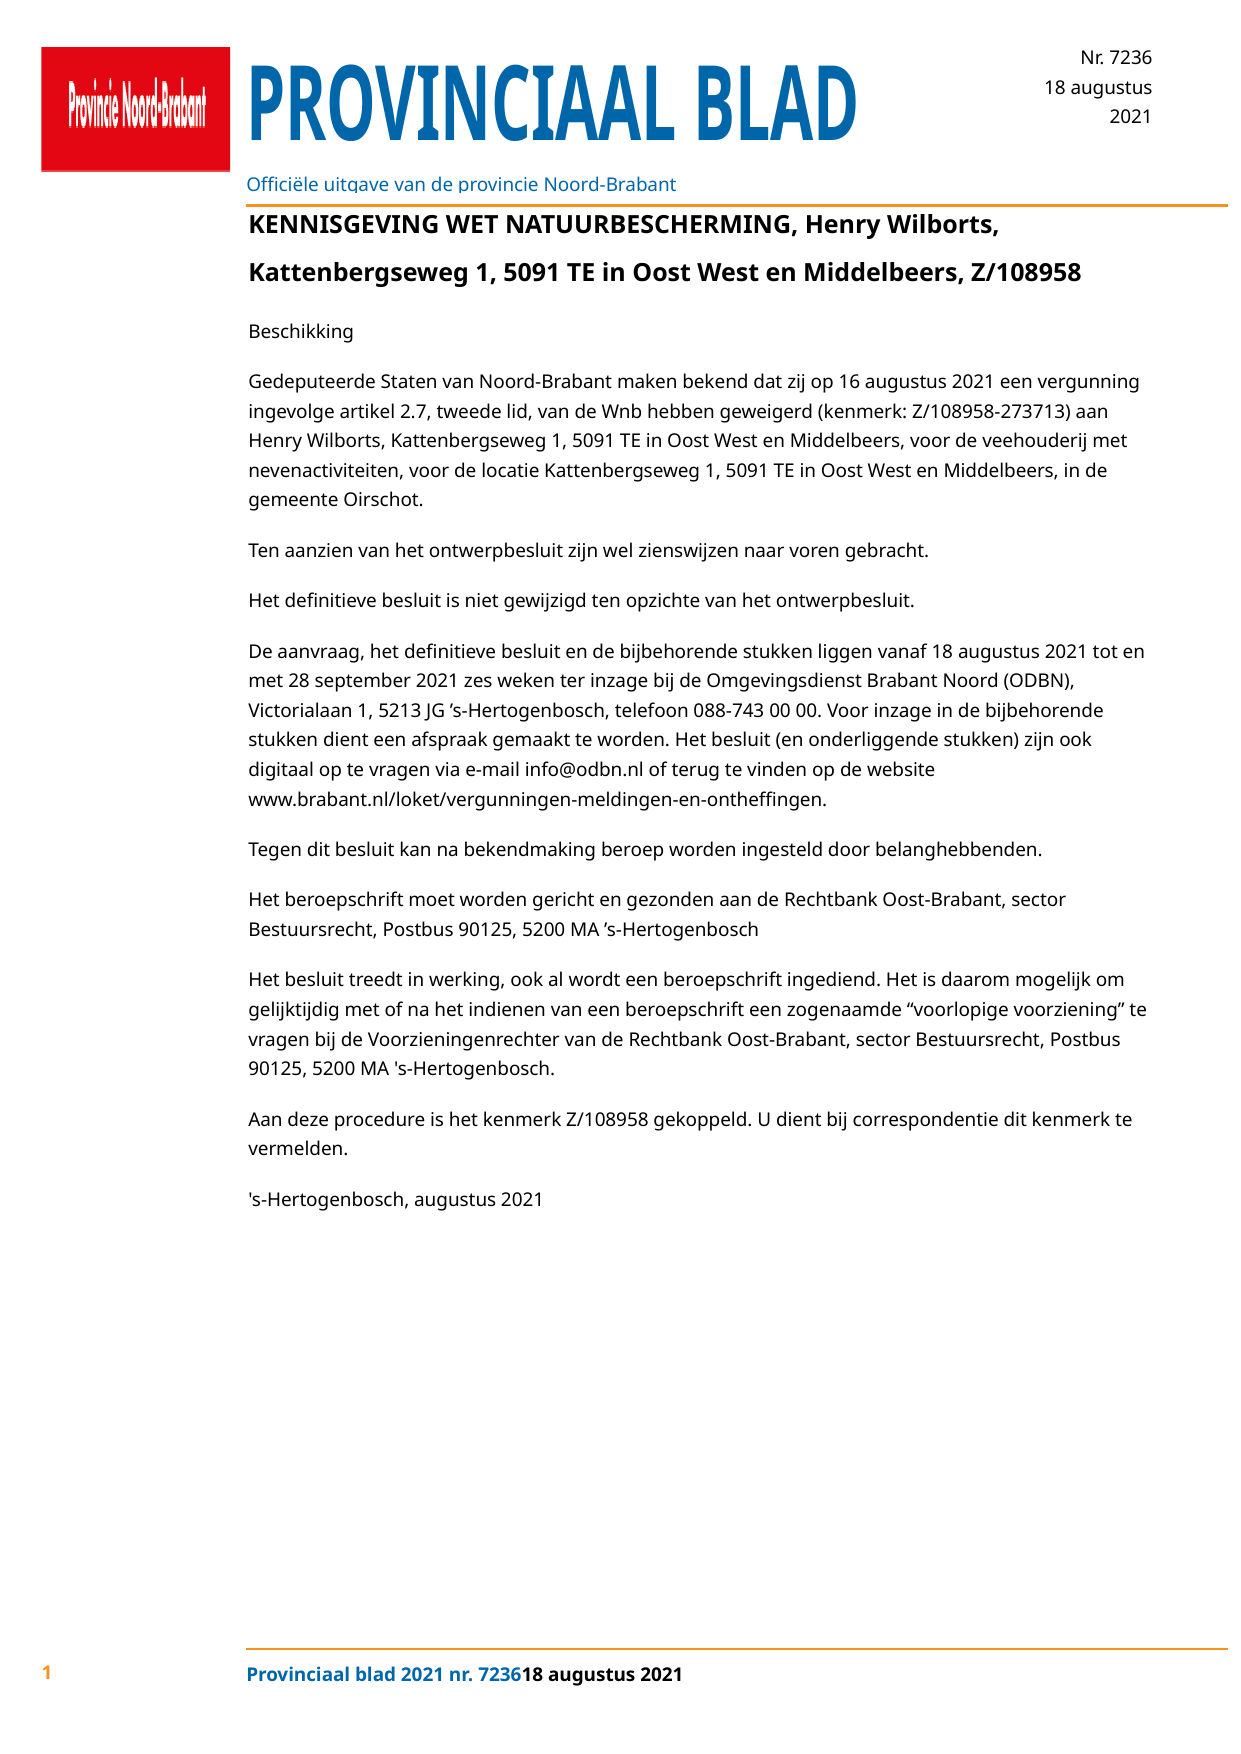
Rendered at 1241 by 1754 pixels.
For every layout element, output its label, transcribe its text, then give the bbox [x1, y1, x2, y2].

picture [41, 47, 231, 172]
text Beschikking [248, 318, 1152, 344]
text Het beroepschrift moet worden gericht en gezonden aan de Rechtbank Oost-Brabant, sector Bestuursrecht, Postbus 90125, 5200 MA ’s-Hertogenbosch [248, 887, 1152, 942]
text Gedeputeerde Staten van Noord-Brabant maken bekend dat zij op 16 augustus 2021 een vergunning ingevolge artikel 2.7, tweede lid, van de Wnb hebben geweigerd (kenmerk: Z/108958-273713) aan Henry Wilborts, Kattenbergseweg 1, 5091 TE in Oost West en Middelbeers, voor de veehouderij met nevenactiviteiten, voor de locatie Kattenbergseweg 1, 5091 TE in Oost West en Middelbeers, in de gemeente Oirschot. [248, 368, 1152, 512]
text Tegen dit besluit kan na bekendmaking beroep worden ingesteld door belanghebbenden. [248, 836, 1152, 862]
text KENNISGEVING WET NATUURBESCHERMING, Henry Wilborts, Kattenbergseweg 1, 5091 TE in Oost West en Middelbeers, Z/108958 [248, 207, 1152, 288]
text De aanvraag, het definitieve besluit en de bijbehorende stukken liggen vanaf 18 augustus 2021 tot en met 28 september 2021 zes weken ter inzage bij de Omgevingsdienst Brabant Noord (ODBN), Victorialaan 1, 5213 JG ’s-Hertogenbosch, telefoon 088-743 00 00. Voor inzage in de bijbehorende stukken dient een afspraak gemaakt te worden. Het besluit (en onderliggende stukken) zijn ook digitaal op te vragen via e-mail info@odbn.nl of terug te vinden op de website www.brabant.nl/loket/vergunningen-meldingen-en-ontheffingen. [248, 638, 1152, 812]
text 's-Hertogenbosch, augustus 2021 [248, 1186, 1152, 1212]
text Aan deze procedure is het kenmerk Z/108958 gekoppeld. U dient bij correspondentie dit kenmerk te vermelden. [248, 1106, 1152, 1161]
text Het besluit treedt in werking, ook al wordt een beroepschrift ingediend. Het is daarom mogelijk om gelijktijdig met of na het indienen van een beroepschrift een zogenaamde “voorlopige voorziening” te vragen bij de Voorzieningenrechter van de Rechtbank Oost-Brabant, sector Bestuursrecht, Postbus 90125, 5200 MA 's-Hertogenbosch. [248, 967, 1152, 1081]
text Ten aanzien van het ontwerpbesluit zijn wel zienswijzen naar voren gebracht. [248, 537, 1152, 563]
text Het definitieve besluit is niet gewijzigd ten opzichte van het ontwerpbesluit. [248, 587, 1152, 613]
